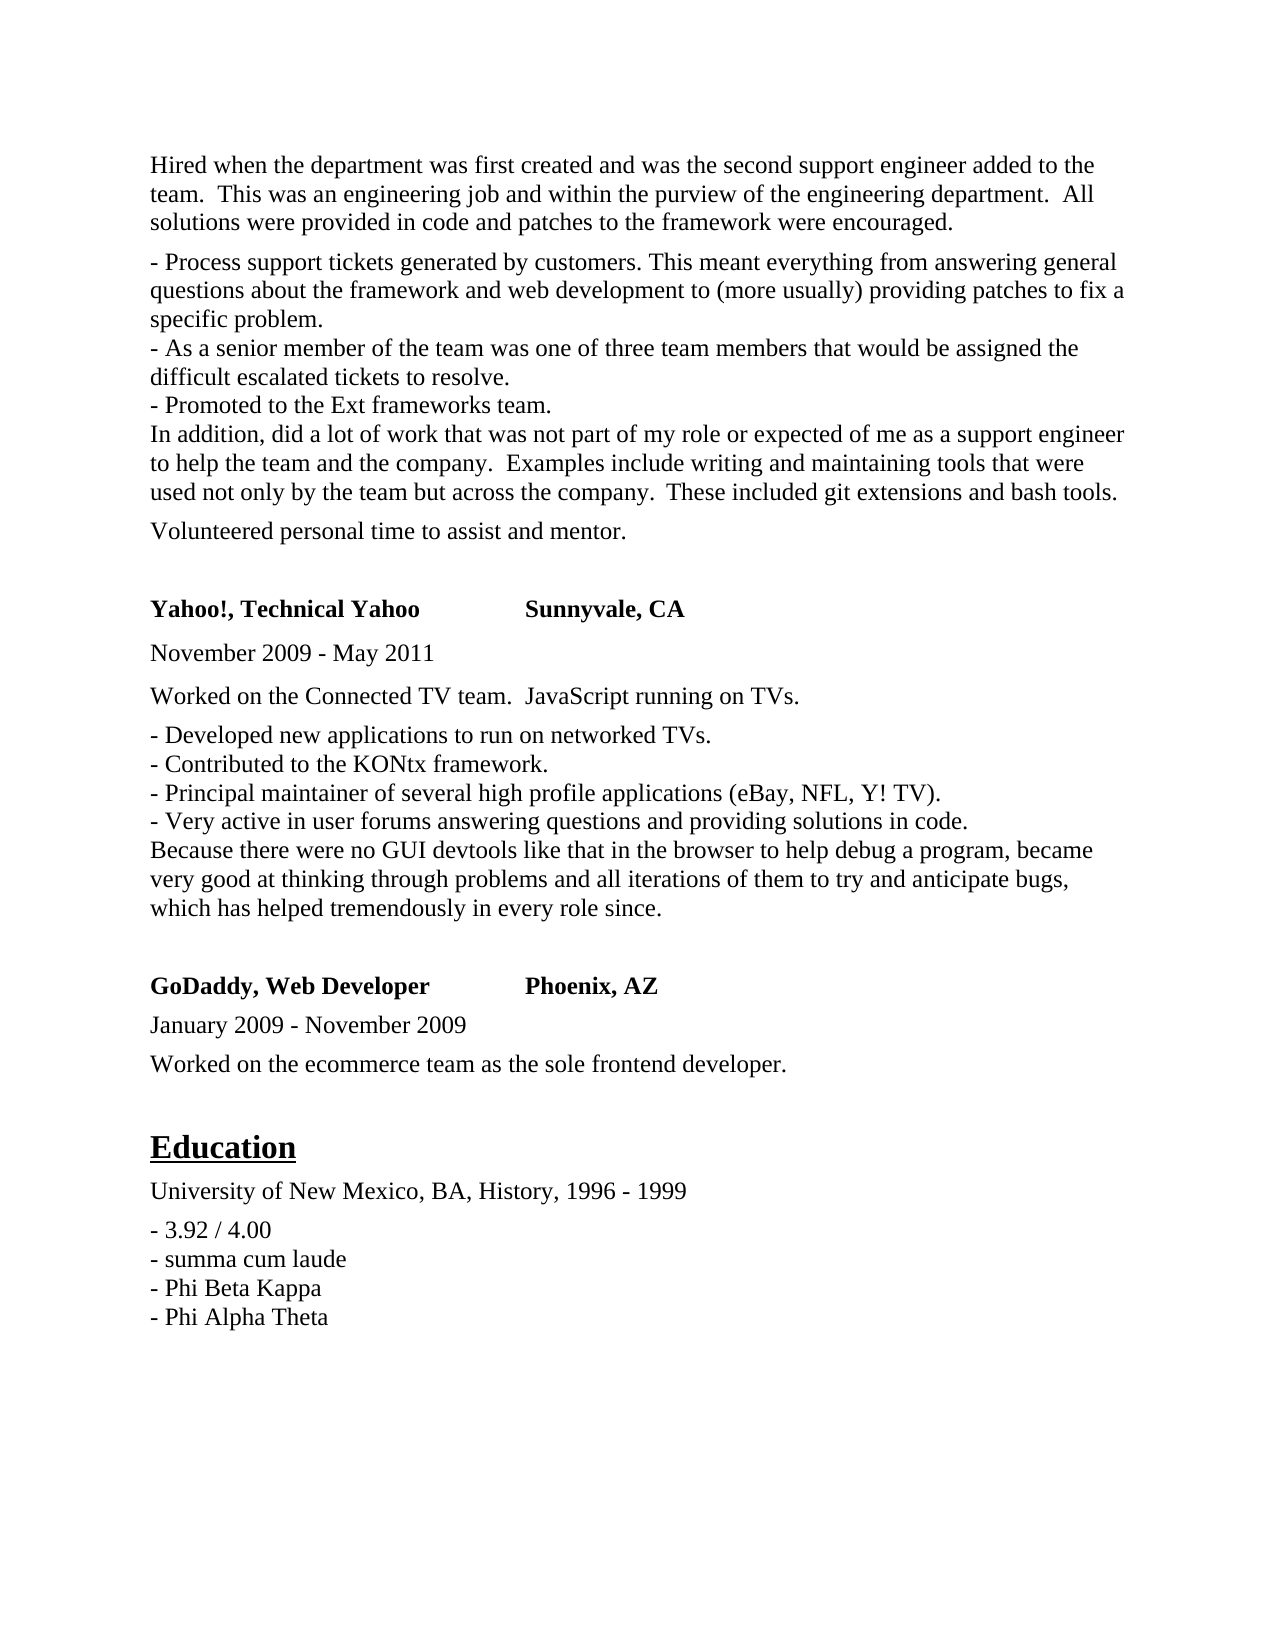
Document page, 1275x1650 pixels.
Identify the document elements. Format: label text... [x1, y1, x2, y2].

text November 2009 - May 2011 [150, 638, 1125, 666]
text Because there were no GUI devtools like that in the browser to help debug a program, became very good at thinking through problems and all iterations of them to try and anticipate bugs, which has helped tremendously in every role since. [150, 835, 1125, 921]
list - Contributed to the KONtx framework. [150, 749, 1125, 778]
list - summa cum laude [150, 1244, 1125, 1273]
list - Process support tickets generated by customers. This meant everything from answering general questions about the framework and web development to (more usually) providing patches to fix a specific problem. [150, 247, 1125, 333]
list - As a senior member of the team was one of three team members that would be assigned the difficult escalated tickets to resolve. [150, 333, 1125, 390]
list - Promoted to the Ext frameworks team. [150, 390, 1125, 419]
list - 3.92 / 4.00 [150, 1216, 1125, 1244]
text Volunteered personal time to assist and mentor. [150, 516, 1125, 544]
text January 2009 - November 2009 [150, 1010, 1125, 1039]
list - Phi Alpha Theta [150, 1302, 1125, 1331]
list - Very active in user forums answering questions and providing solutions in code. [150, 806, 1125, 835]
text Yahoo!, Technical Yahoo Sunnyvale, CA [150, 594, 1125, 623]
text Hired when the department was first created and was the second support engineer added to the team. This was an engineering job and within the purview of the engineering department. All solutions were provided in code and patches to the framework were encouraged. [150, 150, 1125, 236]
list - Developed new applications to run on networked TVs. [150, 720, 1125, 749]
text Worked on the Connected TV team. JavaScript running on TVs. [150, 681, 1125, 710]
text Education [150, 1128, 1125, 1166]
text Worked on the ecommerce team as the sole frontend developer. [150, 1049, 1125, 1078]
text University of New Mexico, BA, History, 1996 - 1999 [150, 1176, 1125, 1205]
text In addition, did a lot of work that was not part of my role or expected of me as a support engineer to help the team and the company. Examples include writing and maintaining tools that were used not only by the team but across the company. These included git extensions and bash tools. [150, 419, 1125, 505]
list - Phi Beta Kappa [150, 1273, 1125, 1302]
text GoDaddy, Web Developer Phoenix, AZ [150, 971, 1125, 1000]
list - Principal maintainer of several high profile applications (eBay, NFL, Y! TV). [150, 778, 1125, 806]
